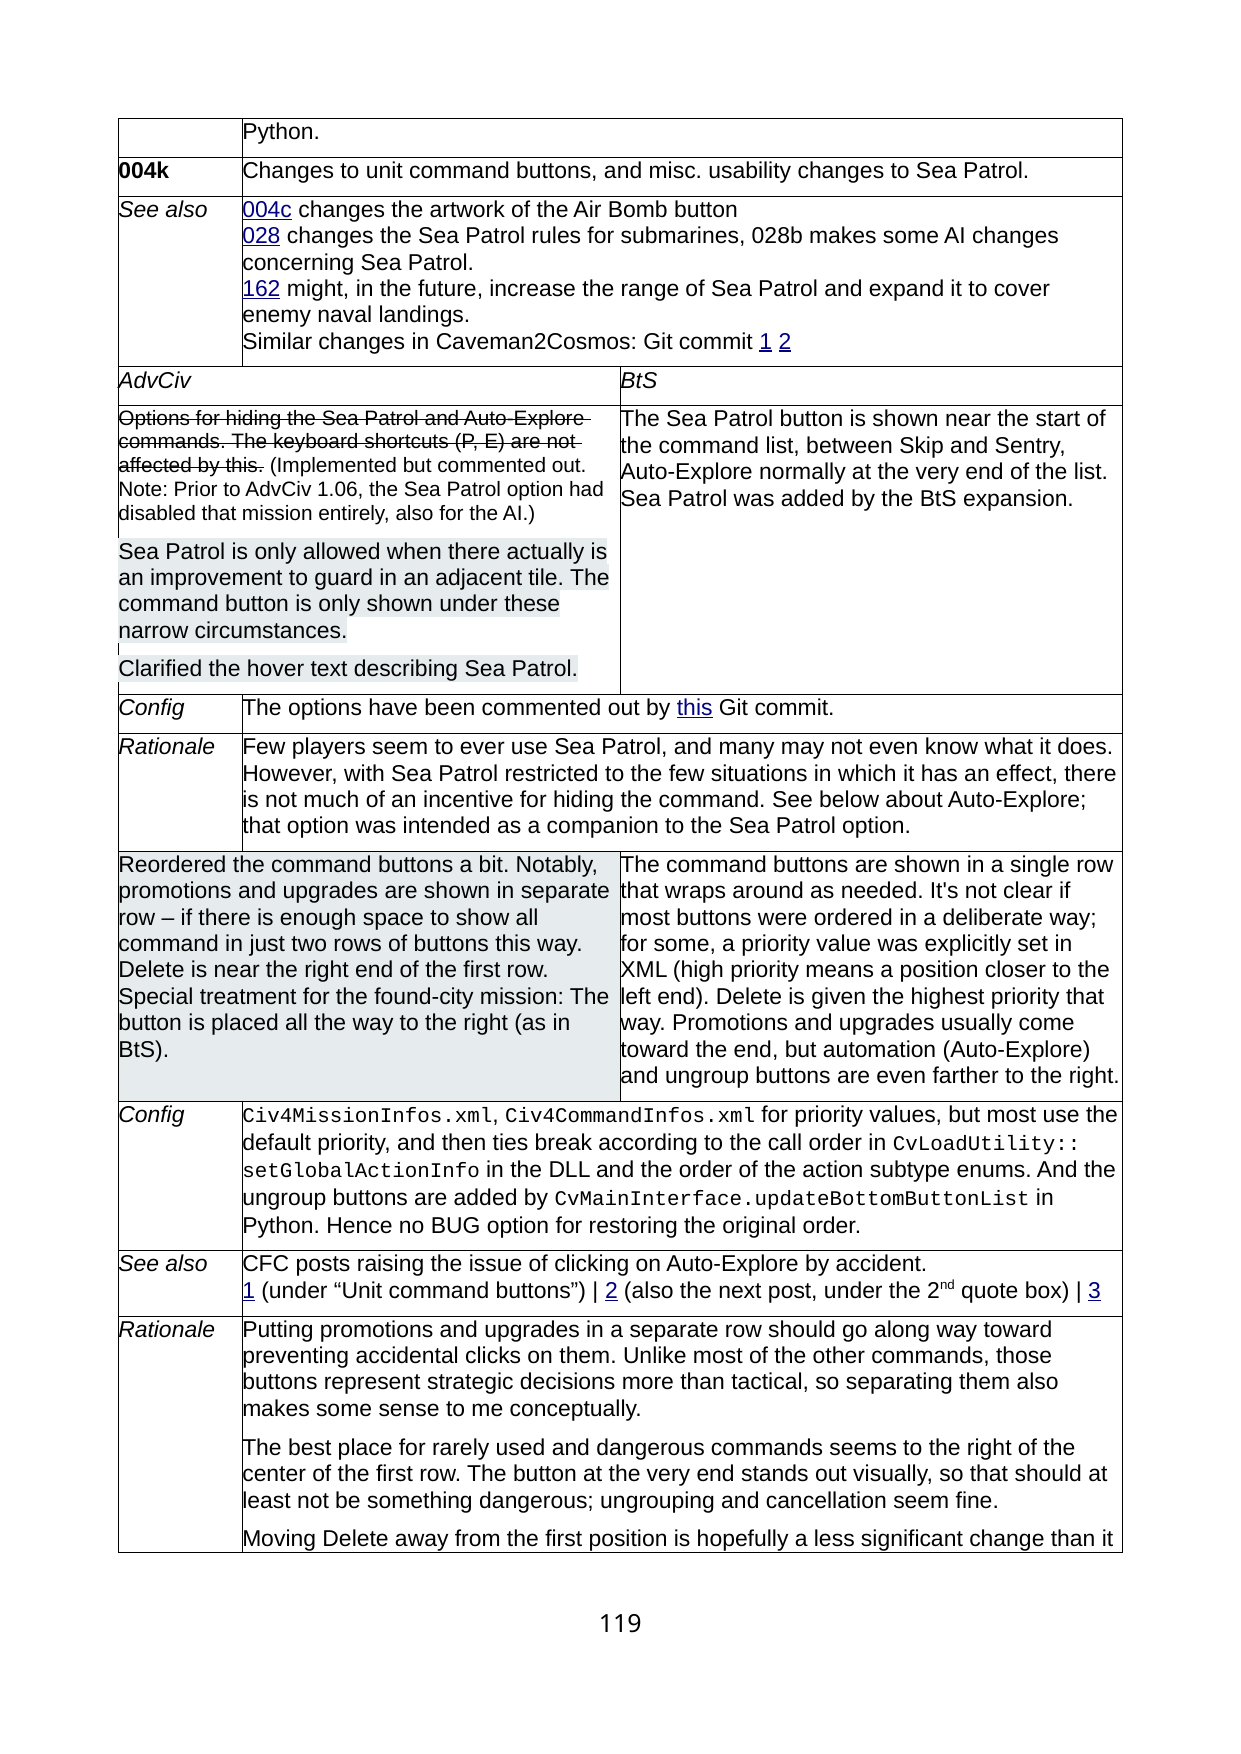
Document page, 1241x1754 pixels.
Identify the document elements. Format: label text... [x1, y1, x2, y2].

table_cell 004c changes the artwork of the Air Bomb button 028 changes the Sea Patrol rules for submarines, 028b makes some AI changes concerning Sea Patrol. 162 might, in the future, increase the range of Sea Patrol and expand it to cover enemy naval landings. Similar changes in Caveman2Cosmos: Git commit 1 2 [243, 197, 1122, 366]
table_cell Putting promotions and upgrades in a separate row should go along way toward preventing accidental clicks on them. Unlike most of the other commands, those buttons represent strategic decisions more than tactical, so separating them also makes some sense to me conceptually. The best place for rarely used and dangerous commands seems to the right of the center of the first row. The button at the very end stands out visually, so that should at least not be something dangerous; ungrouping and cancellation seem fine. Moving Delete away from the first position is hopefully a less significant change than it [243, 1317, 1122, 1552]
table_cell Changes to unit command buttons, and misc. usability changes to Sea Patrol. [243, 158, 1122, 196]
table_cell Civ4MissionInfos.xml, Civ4CommandInfos.xml for priority values, but most use the default priority, and then ties break according to the call order in CvLoadUtility:: setGlobalActionInfo in the DLL and the order of the action subtype enums. And the ungroup buttons are added by CvMainInterface.updateBottomButtonList in Python. Hence no BUG option for restoring the original order. [243, 1102, 1122, 1250]
table_cell Rationale [119, 734, 242, 851]
table_cell [119, 119, 242, 157]
table_cell 004k [119, 158, 242, 196]
table_cell The command buttons are shown in a single row that wraps around as needed. It's not clear if most buttons were ordered in a deliberate way; for some, a priority value was explicitly set in XML (high priority means a position closer to the left end). Delete is given the highest priority that way. Promotions and upgrades usually come toward the end, but automation (Auto-Explore) and ungroup buttons are even farther to the right. [621, 852, 1122, 1101]
table_cell Config [119, 1102, 242, 1250]
table_cell Rationale [119, 1317, 242, 1552]
table_cell The Sea Patrol button is shown near the start of the command list, between Skip and Sentry, Auto-Explore normally at the very end of the list. Sea Patrol was added by the BtS expansion. [621, 406, 1122, 694]
table_cell See also [119, 1251, 242, 1316]
table_cell The options have been commented out by this Git commit. [243, 695, 1122, 733]
table_cell Config [119, 695, 242, 733]
table_cell Options for hiding the Sea Patrol and Auto-Explore commands. The keyboard shortcuts (P, E) are not affected by this. (Implemented but commented out. Note: Prior to AdvCiv 1.06, the Sea Patrol option had disabled that mission entirely, also for the AI.) Sea Patrol is only allowed when there actually is an improvement to guard in an adjacent tile. The command button is only shown under these narrow circumstances. Clarified the hover text describing Sea Patrol. [119, 406, 620, 694]
table_cell Reordered the command buttons a bit. Notably, promotions and upgrades are shown in separate row – if there is enough space to show all command in just two rows of buttons this way. Delete is near the right end of the first row. Special treatment for the found-city mission: The button is placed all the way to the right (as in BtS). [119, 852, 620, 1101]
table_cell See also [119, 197, 242, 366]
table_cell Few players seem to ever use Sea Patrol, and many may not even know what it does. However, with Sea Patrol restricted to the few situations in which it has an effect, there is not much of an incentive for hiding the command. See below about Auto-Explore; that option was intended as a companion to the Sea Patrol option. [243, 734, 1122, 851]
table_cell AdvCiv [119, 367, 620, 405]
table_cell CFC posts raising the issue of clicking on Auto-Explore by accident. 1 (under “Unit command buttons”) | 2 (also the next post, under the 2nd quote box) | 3 [243, 1251, 1122, 1316]
table_cell BtS [621, 367, 1122, 405]
table_cell Python. [243, 119, 1122, 157]
